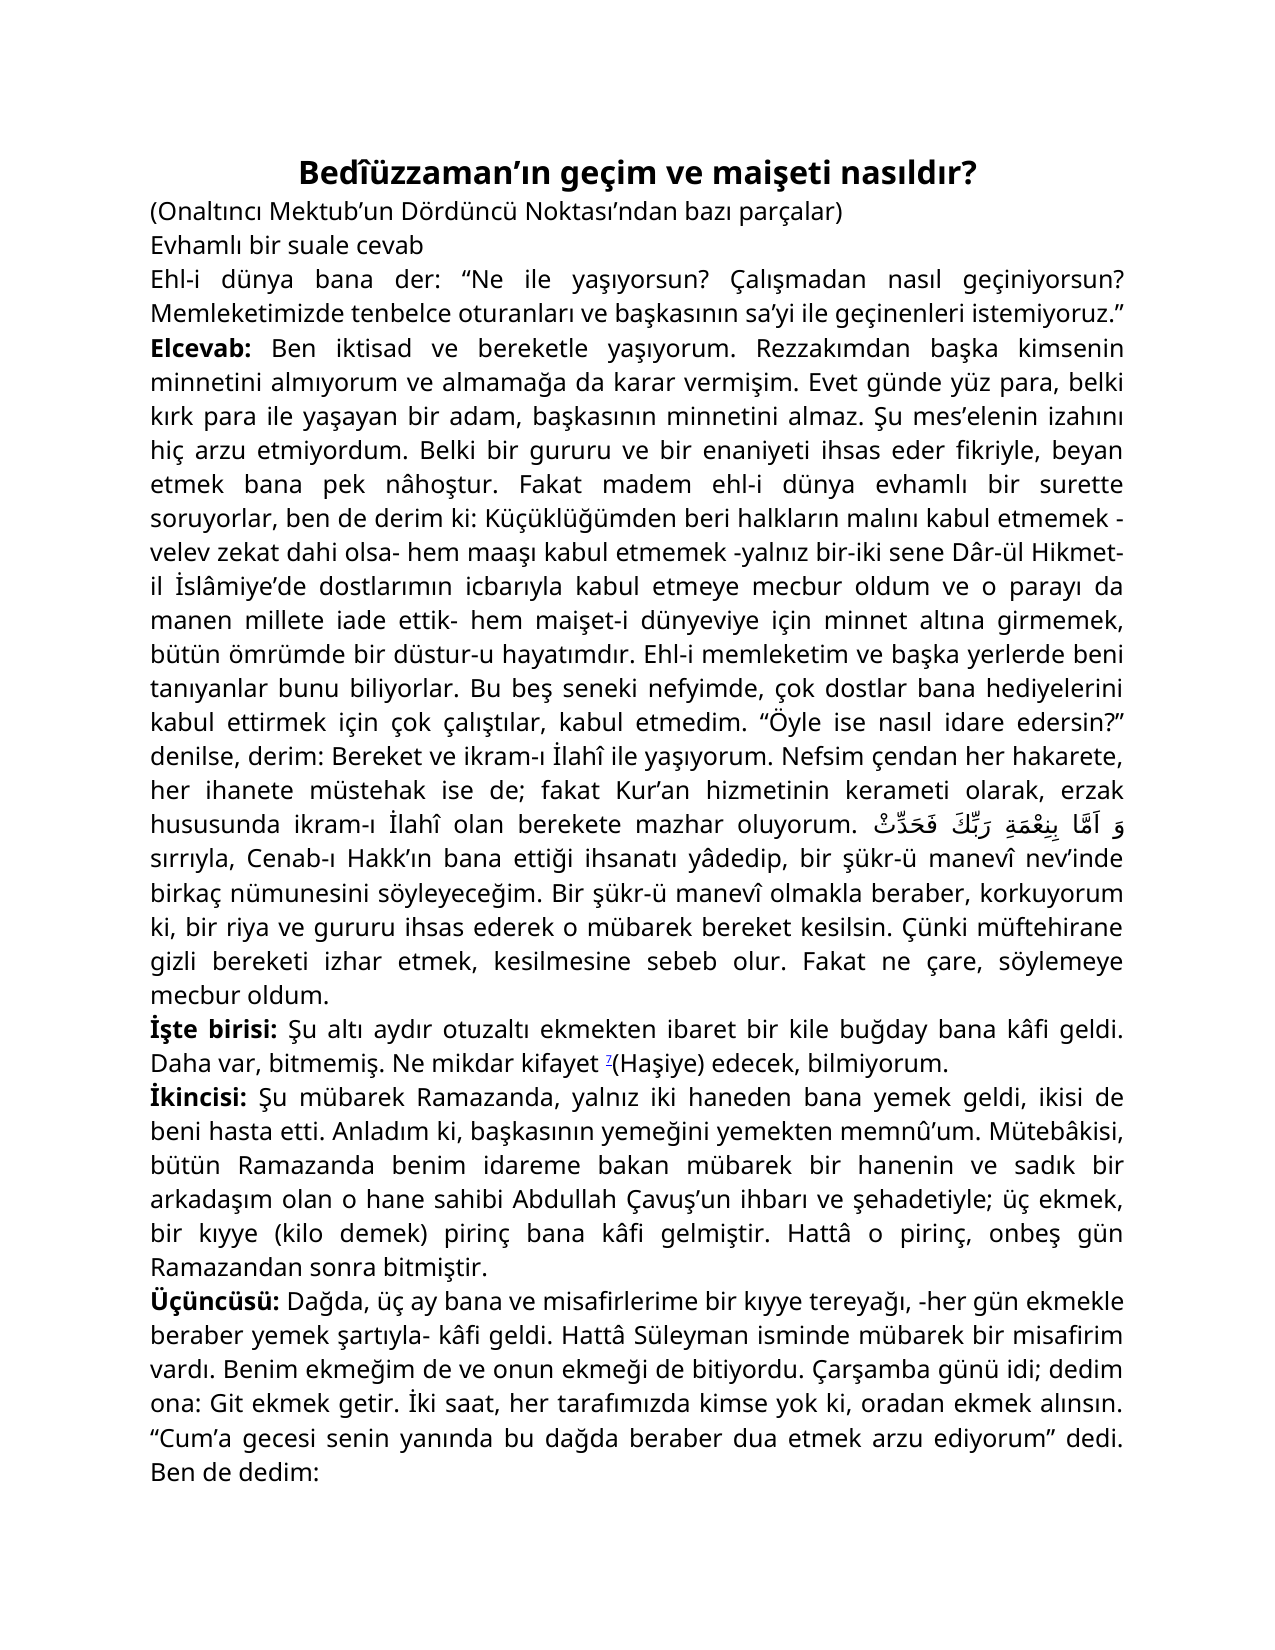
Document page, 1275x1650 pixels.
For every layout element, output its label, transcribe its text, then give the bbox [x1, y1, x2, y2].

subtitle Bedîüzzaman’ın geçim ve maişeti nasıldır? [150, 150, 1125, 194]
text (Onaltıncı Mektub’un Dördüncü Noktası’ndan bazı parçalar) [150, 194, 1125, 228]
text Evhamlı bir suale cevab [150, 228, 1125, 262]
text İşte birisi: Şu altı aydır otuzaltı ekmekten ibaret bir kile buğday bana kâfi geldi. Daha var, bitmemiş. Ne mikdar kifayet 7(Haşiye) edecek, bilmiyorum. [150, 1011, 1125, 1079]
text Elcevab: Ben iktisad ve bereketle yaşıyorum. Rezzakımdan başka kimsenin minnetini almıyorum ve almamağa da karar vermişim. Evet günde yüz para, belki kırk para ile yaşayan bir adam, başkasının minnetini almaz. Şu mes’elenin izahını hiç arzu etmiyordum. Belki bir gururu ve bir enaniyeti ihsas eder fikriyle, beyan etmek bana pek nâhoştur. Fakat madem ehl-i dünya evhamlı bir surette soruyorlar, ben de derim ki: Küçüklüğümden beri halkların malını kabul etmemek -velev zekat dahi olsa- hem maaşı kabul etmemek -yalnız bir-iki sene Dâr-ül Hikmet-il İslâmiye’de dostlarımın icbarıyla kabul etmeye mecbur oldum ve o parayı da manen millete iade ettik- hem maişet-i dünyeviye için minnet altına girmemek, bütün ömrümde bir düstur-u hayatımdır. Ehl-i memleketim ve başka yerlerde beni tanıyanlar bunu biliyorlar. Bu beş seneki nefyimde, çok dostlar bana hediyelerini kabul ettirmek için çok çalıştılar, kabul etmedim. “Öyle ise nasıl idare edersin?” denilse, derim: Bereket ve ikram-ı İlahî ile yaşıyorum. Nefsim çendan her hakarete, her ihanete müstehak ise de; fakat Kur’an hizmetinin kerameti olarak, erzak hususunda ikram-ı İlahî olan berekete mazhar oluyorum. وَ اَمَّا بِنِعْمَةِ رَبِّكَ فَحَدِّثْ sırrıyla, Cenab-ı Hakk’ın bana ettiği ihsanatı yâdedip, bir şükr-ü manevî nev’inde birkaç nümunesini söyleyeceğim. Bir şükr-ü manevî olmakla beraber, korkuyorum ki, bir riya ve gururu ihsas ederek o mübarek bereket kesilsin. Çünki müftehirane gizli bereketi izhar etmek, kesilmesine sebeb olur. Fakat ne çare, söylemeye mecbur oldum. [150, 330, 1125, 1011]
text Ehl-i dünya bana der: “Ne ile yaşıyorsun? Çalışmadan nasıl geçiniyorsun? Memleketimizde tenbelce oturanları ve başkasının sa’yi ile geçinenleri istemiyoruz.” [150, 262, 1125, 330]
text Üçüncüsü: Dağda, üç ay bana ve misafirlerime bir kıyye tereyağı, -her gün ekmekle beraber yemek şartıyla- kâfi geldi. Hattâ Süleyman isminde mübarek bir misafirim vardı. Benim ekmeğim de ve onun ekmeği de bitiyordu. Çarşamba günü idi; dedim ona: Git ekmek getir. İki saat, her tarafımızda kimse yok ki, oradan ekmek alınsın. “Cum’a gecesi senin yanında bu dağda beraber dua etmek arzu ediyorum” dedi. Ben de dedim: [150, 1284, 1125, 1488]
text İkincisi: Şu mübarek Ramazanda, yalnız iki haneden bana yemek geldi, ikisi de beni hasta etti. Anladım ki, başkasının yemeğini yemekten memnû’um. Mütebâkisi, bütün Ramazanda benim idareme bakan mübarek bir hanenin ve sadık bir arkadaşım olan o hane sahibi Abdullah Çavuş’un ihbarı ve şehadetiyle; üç ekmek, bir kıyye (kilo demek) pirinç bana kâfi gelmiştir. Hattâ o pirinç, onbeş gün Ramazandan sonra bitmiştir. [150, 1079, 1125, 1284]
